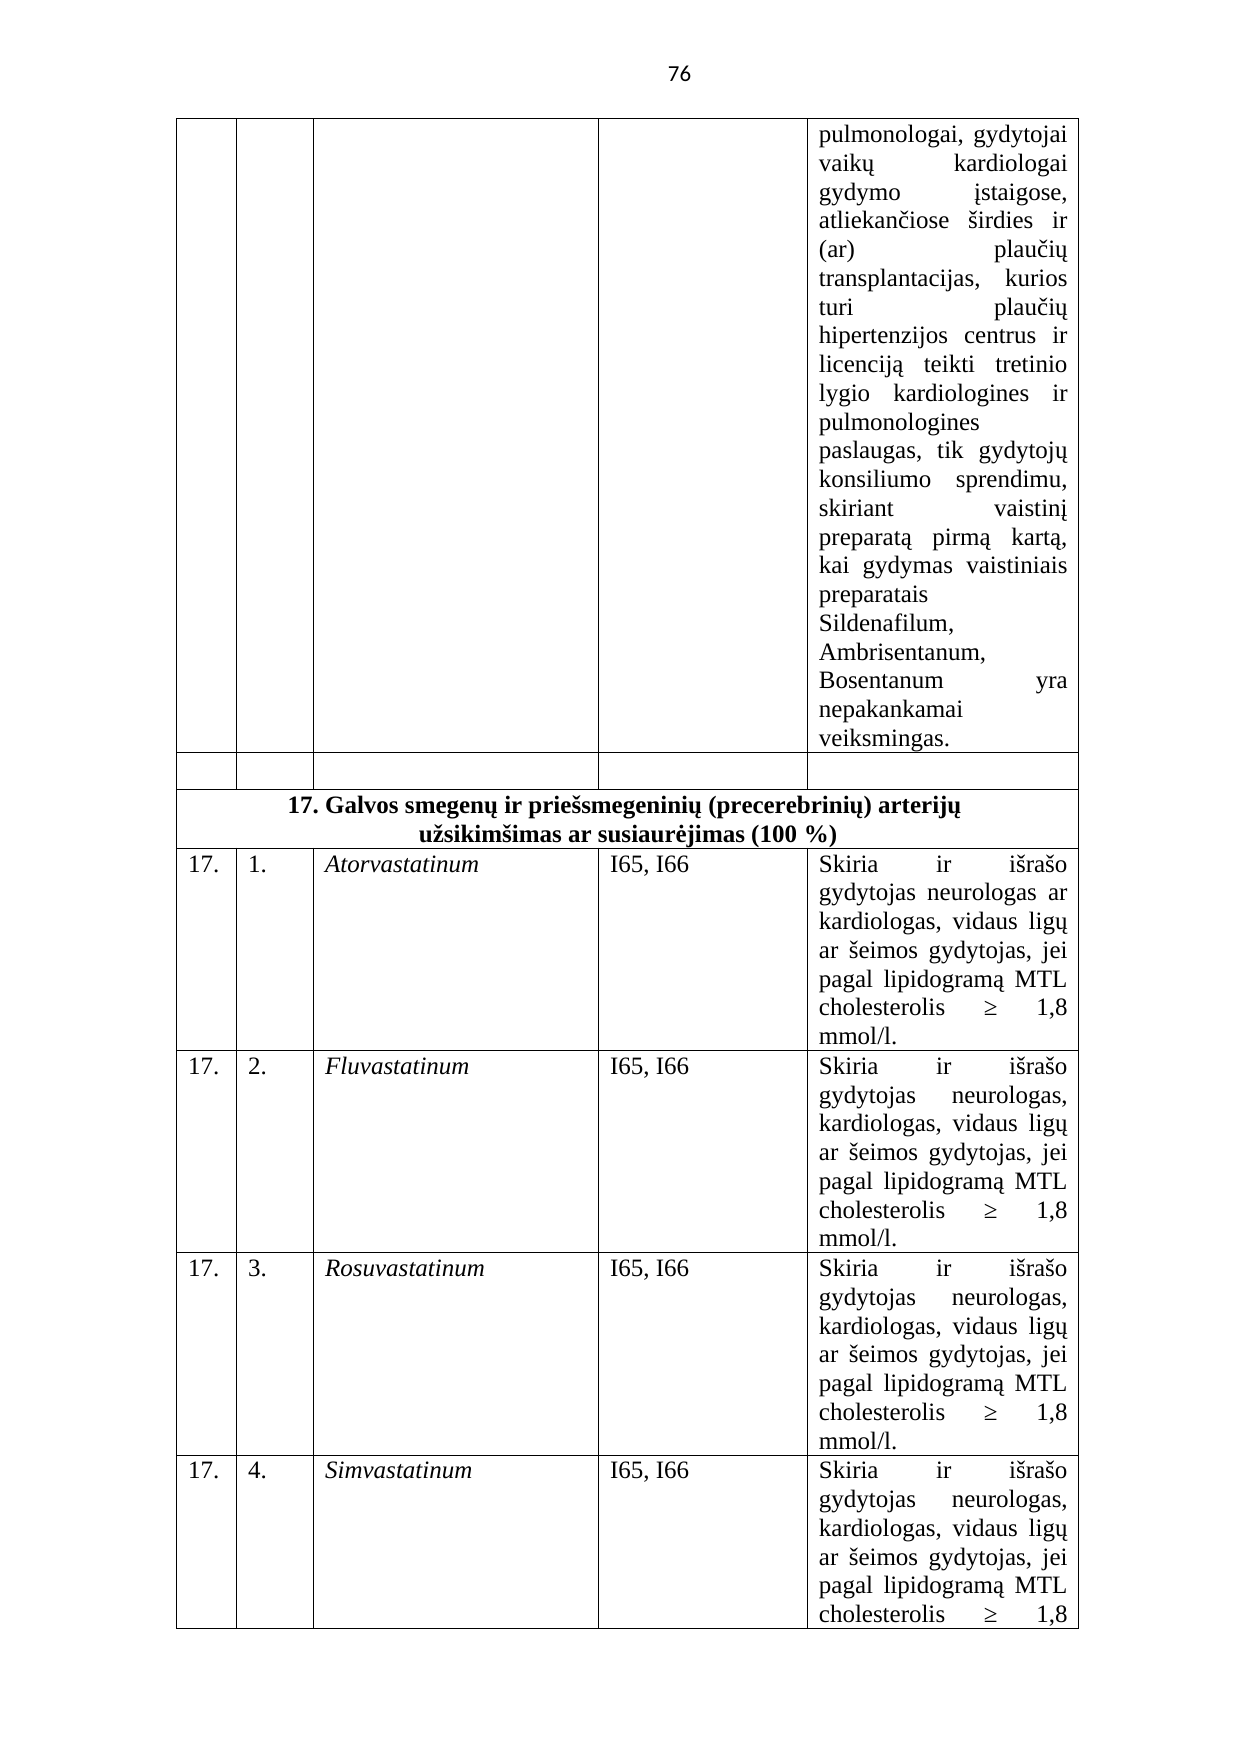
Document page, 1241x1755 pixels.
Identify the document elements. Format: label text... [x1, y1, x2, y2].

table_cell [1088, 1455, 1093, 1628]
table_cell [1093, 118, 1099, 752]
table_cell [1079, 789, 1083, 848]
table_cell [1084, 848, 1088, 1050]
table_cell [1088, 752, 1093, 789]
table_cell [1088, 848, 1093, 1050]
table_cell [1079, 752, 1083, 789]
table_cell [177, 753, 236, 789]
table_cell [237, 753, 313, 789]
table_cell [1088, 118, 1093, 752]
table_cell Simvastatinum [314, 1456, 598, 1628]
table_cell [1109, 1050, 1123, 1252]
table_cell [1103, 752, 1109, 789]
table_cell [1088, 1252, 1093, 1454]
table_cell 1. [237, 849, 313, 1050]
table_cell I65, I66 [599, 1253, 807, 1454]
table_cell [1093, 789, 1099, 848]
table_cell [1093, 752, 1099, 789]
table_cell Skiria ir išrašo gydytojas neurologas, kardiologas, vidaus ligų ar šeimos gydytojas, jei pagal lipidogramą MTL cholesterolis ≥ 1,8 mmol/l. [808, 1051, 1078, 1252]
table_cell [1079, 1455, 1083, 1628]
table_cell [1099, 118, 1103, 752]
table_cell [1093, 1455, 1099, 1628]
table_cell 17. [177, 849, 236, 1050]
table_cell [1099, 752, 1103, 789]
table_cell [1099, 1455, 1103, 1628]
table_cell [1109, 752, 1123, 789]
table_cell pulmonologai, gydytojai vaikų kardiologai gydymo įstaigose, atliekančiose širdies ir (ar) plaučių transplantacijas, kurios turi plaučių hipertenzijos centrus ir licenciją teikti tretinio lygio kardiologines ir pulmonologines paslaugas, tik gydytojų konsiliumo sprendimu, skiriant vaistinį preparatą pirmą kartą, kai gydymas vaistiniais preparatais Sildenafilum, Ambrisentanum, Bosentanum yra nepakankamai veiksmingas. [808, 119, 1078, 752]
table_cell [1103, 1252, 1109, 1454]
table_cell 17. [177, 1253, 236, 1454]
table_cell [177, 119, 236, 752]
table_cell 4. [237, 1456, 313, 1628]
table_cell [808, 753, 1078, 789]
table_cell [1103, 848, 1109, 1050]
table_cell [1088, 1050, 1093, 1252]
table_cell [1079, 848, 1083, 1050]
table_cell [1084, 1455, 1088, 1628]
table_cell [1084, 1252, 1088, 1454]
table_cell [1109, 789, 1123, 848]
table_cell Skiria ir išrašo gydytojas neurologas ar kardiologas, vidaus ligų ar šeimos gydytojas, jei pagal lipidogramą MTL cholesterolis ≥ 1,8 mmol/l. [808, 849, 1078, 1050]
table_cell [1109, 848, 1123, 1050]
table_cell [1099, 1050, 1103, 1252]
table_cell 3. [237, 1253, 313, 1454]
table_cell [1088, 789, 1093, 848]
table_cell Rosuvastatinum [314, 1253, 598, 1454]
table_cell Fluvastatinum [314, 1051, 598, 1252]
table_cell [1084, 752, 1088, 789]
table_cell [599, 753, 807, 789]
table_cell 17. Galvos smegenų ir priešsmegeninių (precerebrinių) arterijų užsikimšimas ar susiaurėjimas (100 %) [177, 790, 1078, 848]
table_cell [599, 119, 807, 752]
table_cell 17. [177, 1456, 236, 1628]
table_cell [1099, 789, 1103, 848]
table_cell [1093, 1252, 1099, 1454]
table_cell Skiria ir išrašo gydytojas neurologas, kardiologas, vidaus ligų ar šeimos gydytojas, jei pagal lipidogramą MTL cholesterolis ≥ 1,8 mmol/l. [808, 1253, 1078, 1454]
table_cell [1109, 1455, 1123, 1628]
table_cell [314, 753, 598, 789]
table_cell [1103, 789, 1109, 848]
table_cell I65, I66 [599, 1456, 807, 1628]
table_cell [1103, 1050, 1109, 1252]
table_cell I65, I66 [599, 849, 807, 1050]
table_cell Skiria ir išrašo gydytojas neurologas, kardiologas, vidaus ligų ar šeimos gydytojas, jei pagal lipidogramą MTL cholesterolis ≥ 1,8 [808, 1456, 1078, 1628]
table_cell [1103, 118, 1109, 752]
table_cell [1093, 1050, 1099, 1252]
table_cell Atorvastatinum [314, 849, 598, 1050]
table_cell [1079, 1050, 1083, 1252]
table_cell 17. [177, 1051, 236, 1252]
table_cell [1103, 1455, 1109, 1628]
table_cell I65, I66 [599, 1051, 807, 1252]
table_cell [1079, 1252, 1083, 1454]
table_cell [1099, 848, 1103, 1050]
table_cell [1109, 1252, 1123, 1454]
table_cell 2. [237, 1051, 313, 1252]
table_cell [1093, 848, 1099, 1050]
table_cell [237, 119, 313, 752]
table_cell [1079, 118, 1083, 752]
table_cell [314, 119, 598, 752]
table_cell [1099, 1252, 1103, 1454]
table_cell [1084, 1050, 1088, 1252]
table_cell [1084, 789, 1088, 848]
table_cell [1084, 118, 1088, 752]
table_cell [1109, 118, 1123, 752]
